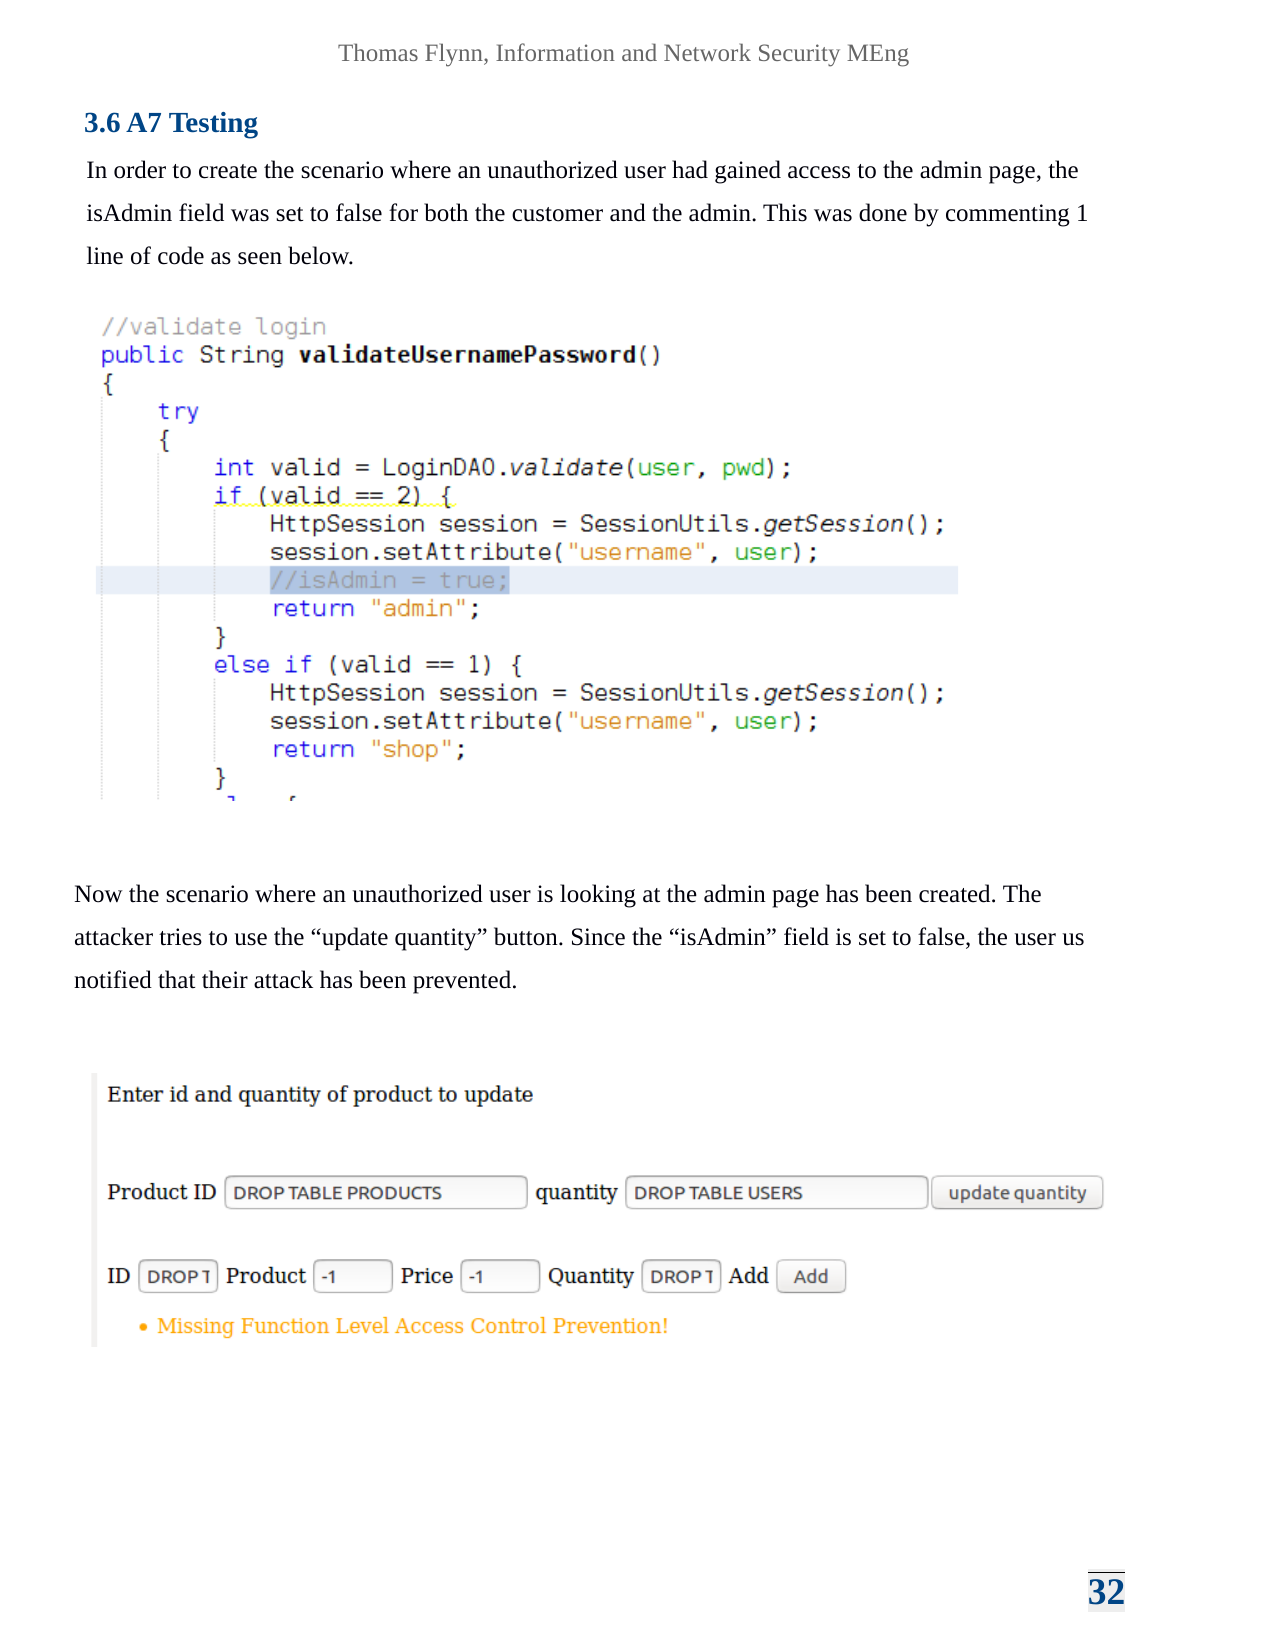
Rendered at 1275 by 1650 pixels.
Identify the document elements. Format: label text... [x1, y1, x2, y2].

picture [95, 305, 959, 801]
text In order to create the scenario where an unauthorized user had gained access to the admin page, the isAdmin field was set to false for both the customer and the admin. This was done by commenting 1 line of code as seen below. [86, 155, 1125, 270]
subtitle 3.6 A7 Testing [81, 105, 1125, 138]
text Now the scenario where an unauthorized user is looking at the admin page has been created. The attacker tries to use the “update quantity” button. Since the “isAdmin” field is set to false, the user us notified that their attack has been prevented. [74, 879, 1125, 994]
picture [91, 1073, 1130, 1347]
